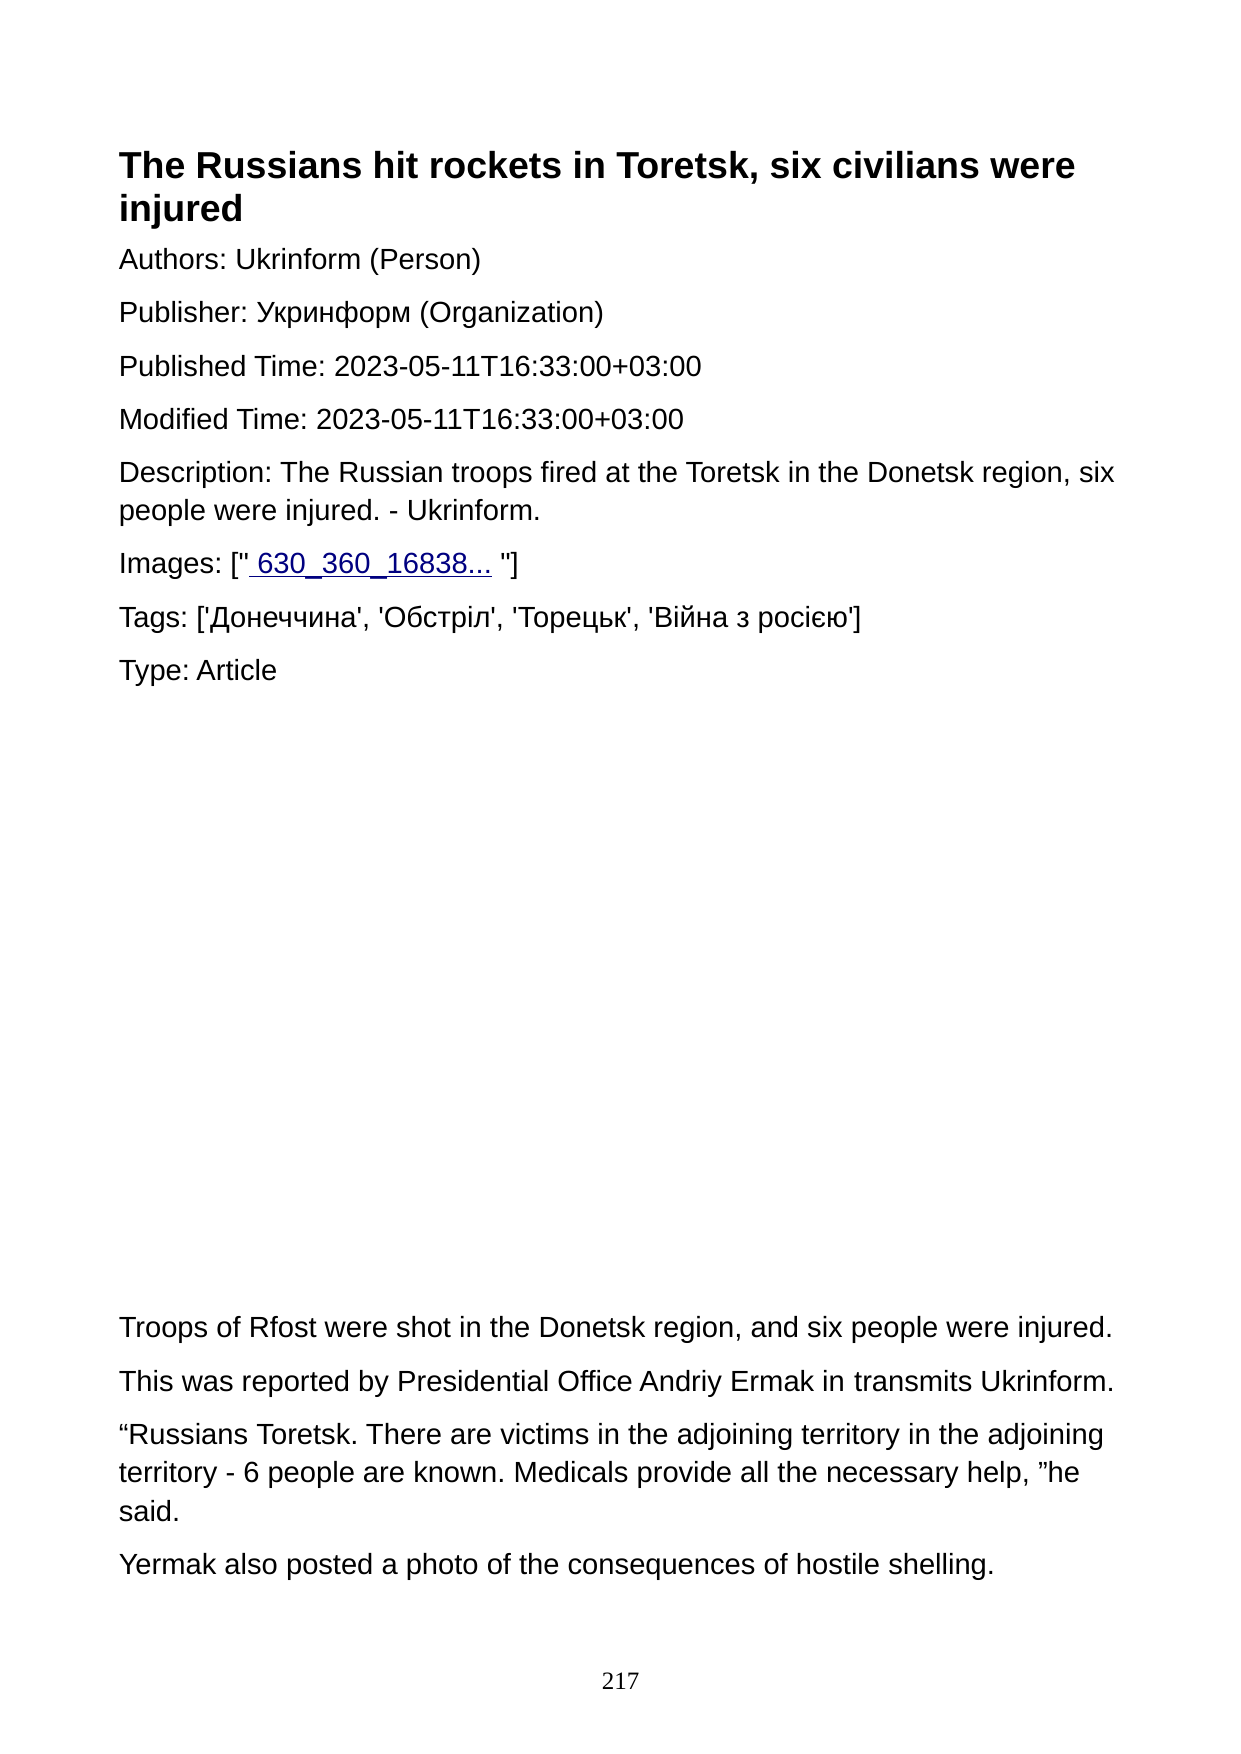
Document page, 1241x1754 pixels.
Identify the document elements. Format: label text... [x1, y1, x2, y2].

text Publisher: Укринформ (Organization) [118, 295, 1122, 329]
text Description: The Russian troops fired at the Toretsk in the Donetsk region, six people were injured. - Ukrinform. [118, 455, 1122, 527]
text Tags: ['Донеччина', 'Обстріл', 'Торецьк', 'Війна з росією'] [118, 599, 1122, 633]
text “Russians Toretsk. There are victims in the adjoining territory in the adjoining territory - 6 people are known. Medicals provide all the necessary help, ”he said. [118, 1417, 1122, 1527]
text This was reported by Presidential Office Andriy Ermak in transmits Ukrinform. [118, 1363, 1122, 1397]
text Type: Article [118, 653, 1122, 686]
text Published Time: 2023-05-11T16:33:00+03:00 [118, 348, 1122, 382]
text Images: [" 630_360_16838... "] [118, 546, 1122, 580]
text Troops of Rfost were shot in the Donetsk region, and six people were injured. [118, 706, 1122, 1344]
text Yermak also posted a photo of the consequences of hostile shelling. [118, 1547, 1122, 1580]
text Modified Time: 2023-05-11T16:33:00+03:00 [118, 402, 1122, 435]
text Authors: Ukrinform (Person) [118, 242, 1122, 276]
subtitle The Russians hit rockets in Toretsk, six civilians were injured [118, 143, 1122, 230]
